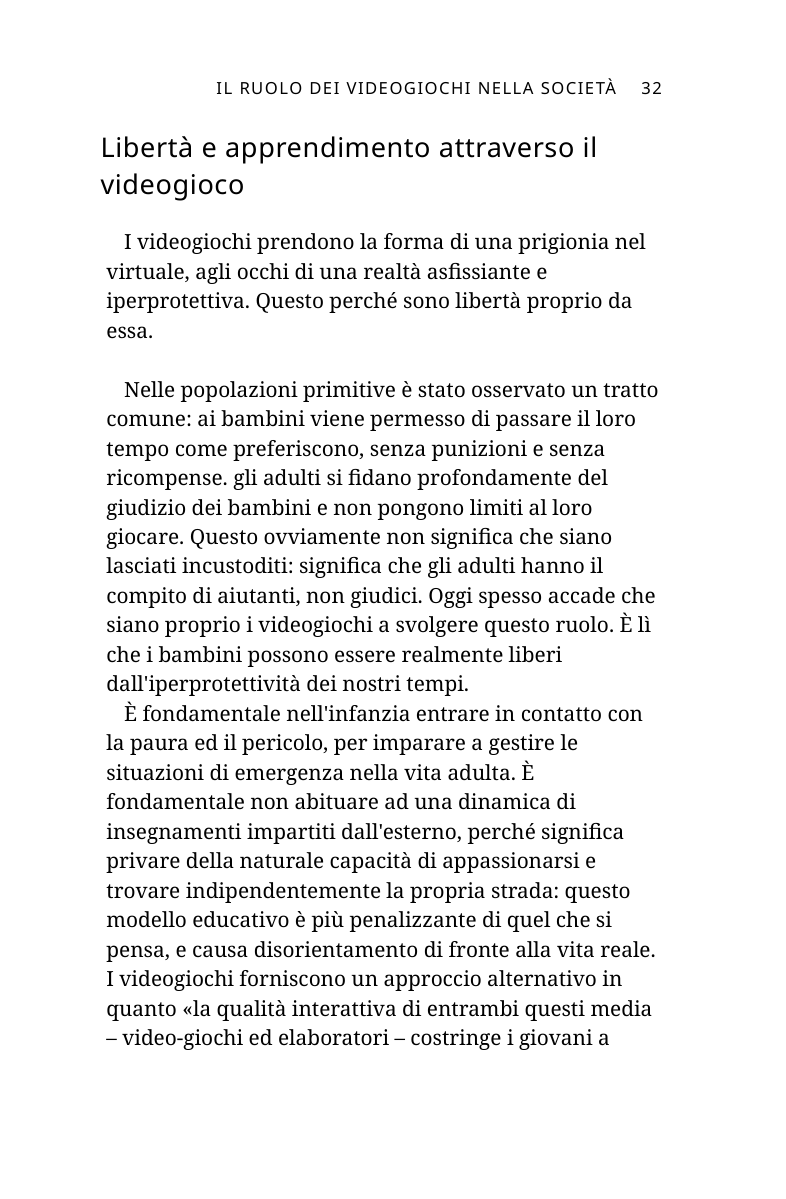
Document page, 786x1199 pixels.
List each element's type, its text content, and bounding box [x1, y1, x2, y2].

text Nelle popolazioni primitive è stato osservato un tratto comune: ai bambini viene permesso di passare il loro tempo come preferiscono, senza punizioni e senza ricompense. gli adulti si fidano profondamente del giudizio dei bambini e non pongono limiti al loro giocare. Questo ovviamente non significa che siano lasciati incustoditi: significa che gli adulti hanno il compito di aiutanti, non giudici. Oggi spesso accade che siano proprio i videogiochi a svolgere questo ruolo. È lì che i bambini possono essere realmente liberi dall'iperprotettività dei nostri tempi. [106, 374, 661, 698]
text È fondamentale nell'infanzia entrare in contatto con la paura ed il pericolo, per imparare a gestire le situazioni di emergenza nella vita adulta. È fondamentale non abituare ad una dinamica di insegnamenti impartiti dall'esterno, perché significa privare della naturale capacità di appassionarsi e trovare indipendentemente la propria strada: questo modello educativo è più penalizzante di quel che si pensa, e causa disorientamento di fronte alla vita reale. I videogiochi forniscono un approccio alternativo in quanto «la qualità interattiva di entrambi questi media – video-giochi ed elaboratori – costringe i giovani a [106, 698, 661, 1052]
subtitle Libertà e apprendimento attraverso il videogioco [100, 129, 661, 203]
text I videogiochi prendono la forma di una prigionia nel virtuale, agli occhi di una realtà asfissiante e iperprotettiva. Questo perché sono libertà proprio da essa. [106, 226, 661, 344]
